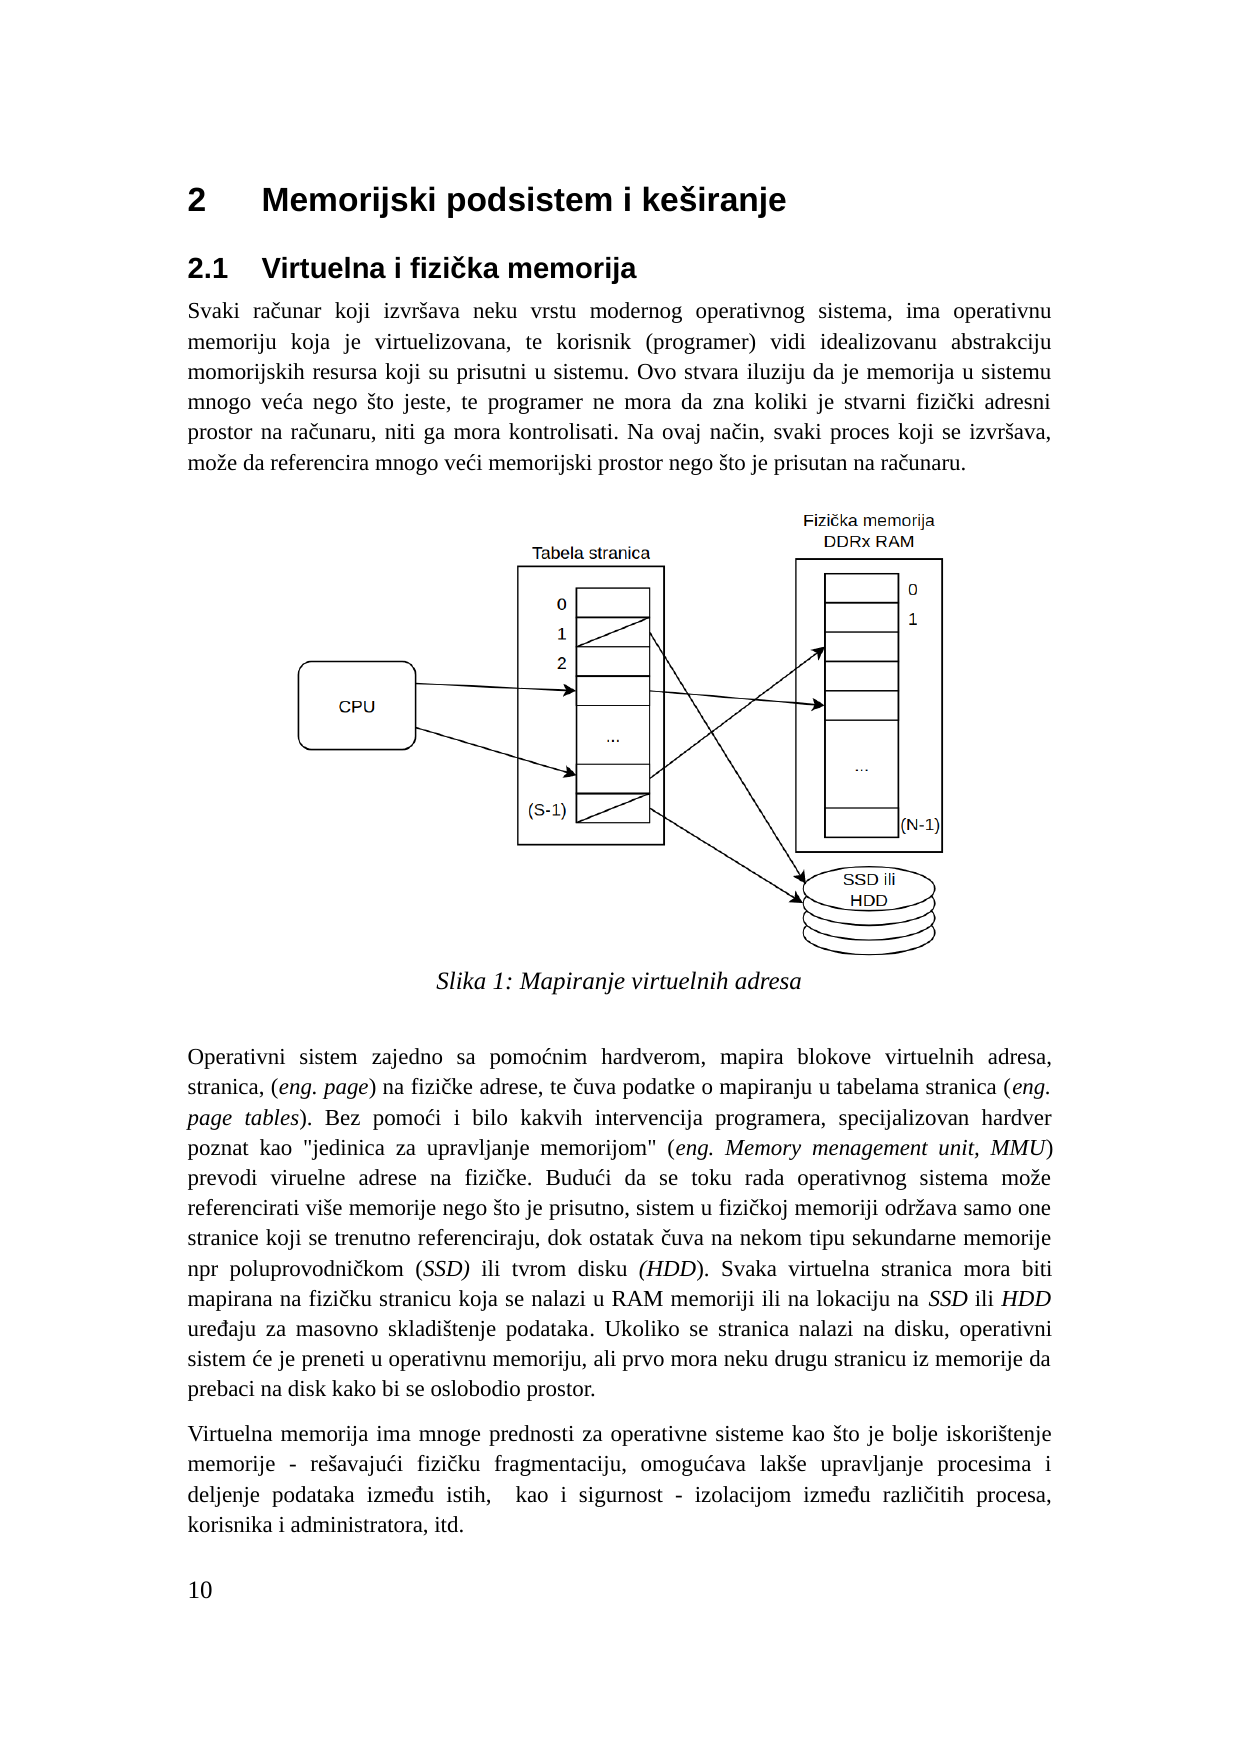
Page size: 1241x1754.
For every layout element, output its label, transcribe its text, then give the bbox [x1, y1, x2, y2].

text Svaki računar koji izvršava neku vrstu modernog operativnog sistema, ima operativnu memoriju koja je virtuelizovana, te korisnik (programer) vidi idealizovanu abstrakciju momorijskih resursa koji su prisutni u sistemu. Ovo stvara iluziju da je memorija u sistemu mnogo veća nego što jeste, te programer ne mora da zna koliki je stvarni fizički adresni prostor na računaru, niti ga mora kontrolisati. Na ovaj način, svaki proces koji se izvršava, može da referencira mnogo veći memorijski prostor nego što je prisutan na računaru. [187, 297, 1053, 475]
text Operativni sistem zajedno sa pomoćnim hardverom, mapira blokove virtuelnih adresa, stranica, (eng. page) na fizičke adrese, te čuva podatke o mapiranju u tabelama stranica (eng. page tables). Bez pomoći i bilo kakvih intervencija programera, specijalizovan hardver poznat kao "jedinica za upravljanje memorijom" (eng. Memory menagement unit, MMU) prevodi viruelne adrese na fizičke. Budući da se toku rada operativnog sistema može referencirati više memorije nego što je prisutno, sistem u fizičkoj memoriji održava samo one stranice koji se trenutno referenciraju, dok ostatak čuva na nekom tipu sekundarne memorije npr poluprovodničkom (SSD) ili tvrom disku (HDD). Svaka virtuelna stranica mora biti mapirana na fizičku stranicu koja se nalazi u RAM memoriji ili na lokaciju na SSD ili HDD uređaju za masovno skladištenje podataka. Ukoliko se stranica nalazi na disku, operativni sistem će je preneti u operativnu memoriju, ali prvo mora neku drugu stranicu iz memorije da prebaci na disk kako bi se oslobodio prostor. [187, 1043, 1053, 1402]
subtitle Virtuelna i fizička memorija [187, 251, 1053, 285]
subtitle Memorijski podsistem i keširanje [187, 179, 1053, 218]
text Slika 1: Mapiranje virtuelnih adresa [280, 961, 961, 994]
text Virtuelna memorija ima mnoge prednosti za operativne sisteme kao što je bolje iskorištenje memorije - rešavajući fizičku fragmentaciju, omogućava lakše upravljanje procesima i deljenje podataka između istih, kao i sigurnost - izolacijom između različitih procesa, korisnika i administratora, itd. [187, 1420, 1053, 1537]
picture [279, 505, 961, 961]
